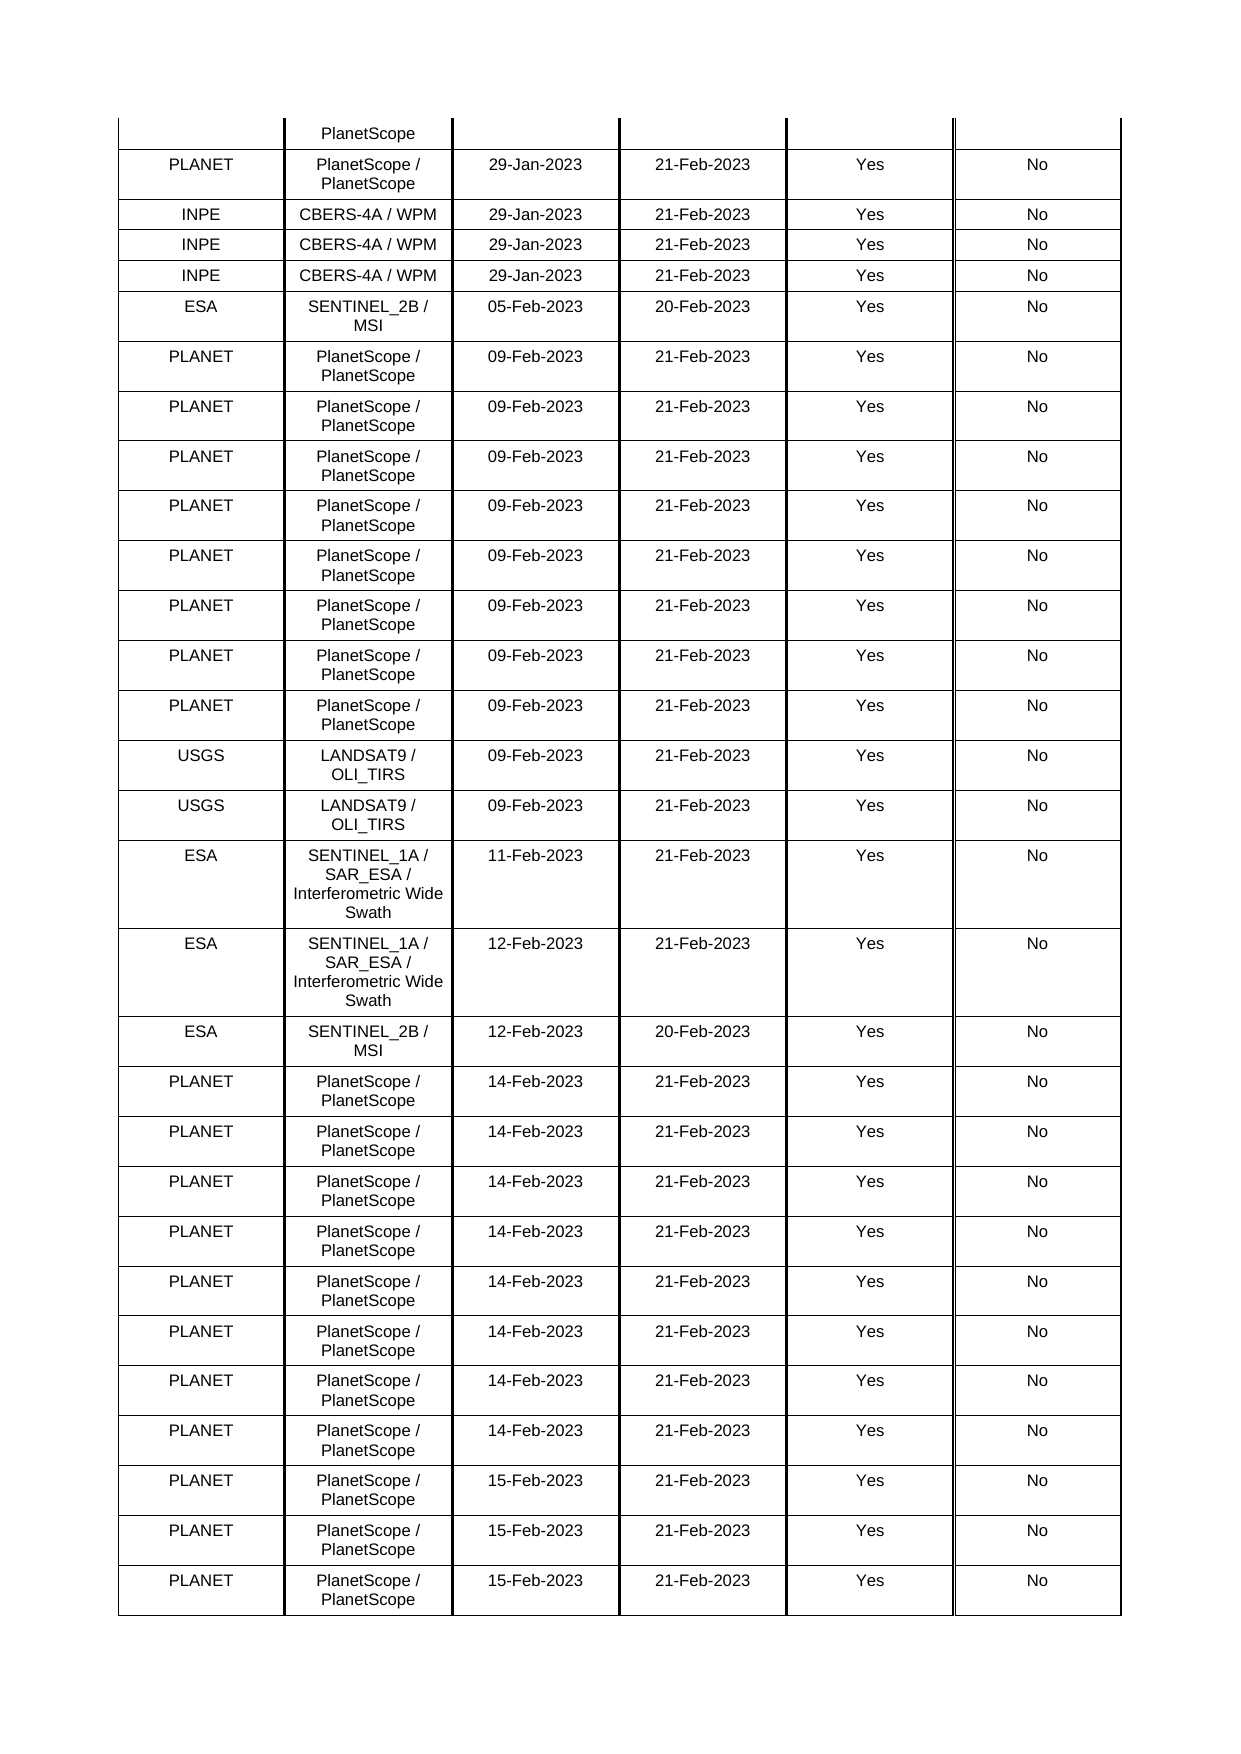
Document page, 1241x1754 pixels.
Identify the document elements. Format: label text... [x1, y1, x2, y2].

table_cell Yes [788, 292, 952, 341]
table_cell 29-Jan-2023 [454, 261, 618, 291]
table_cell 14-Feb-2023 [454, 1217, 618, 1266]
table_cell 21-Feb-2023 [621, 1267, 785, 1315]
table_cell PLANET [119, 691, 283, 740]
table_cell USGS [119, 741, 283, 790]
table_cell PlanetScope / PlanetScope [286, 150, 451, 199]
table_cell No [956, 150, 1120, 199]
table_cell PLANET [119, 1466, 283, 1515]
table_cell PLANET [119, 150, 283, 199]
table_cell 14-Feb-2023 [454, 1366, 618, 1415]
table_cell LANDSAT9 / OLI_TIRS [286, 741, 451, 790]
table_cell PlanetScope / PlanetScope [286, 491, 451, 540]
table_cell SENTINEL_1A / SAR_ESA / Interferometric Wide Swath [286, 929, 451, 1016]
table_cell No [956, 791, 1120, 840]
table_cell 14-Feb-2023 [454, 1117, 618, 1166]
table_cell 21-Feb-2023 [621, 441, 785, 490]
table_cell No [956, 1117, 1120, 1166]
table_cell PlanetScope / PlanetScope [286, 1366, 451, 1415]
table_cell PLANET [119, 641, 283, 690]
table_cell CBERS-4A / WPM [286, 261, 451, 291]
table_cell Yes [788, 200, 952, 229]
table_cell 21-Feb-2023 [621, 200, 785, 229]
table_cell 21-Feb-2023 [621, 691, 785, 740]
table_cell [119, 118, 283, 149]
table_cell 09-Feb-2023 [454, 791, 618, 840]
table_cell 21-Feb-2023 [621, 1167, 785, 1216]
table_cell PlanetScope / PlanetScope [286, 1466, 451, 1515]
table_cell PLANET [119, 1067, 283, 1116]
table_cell 21-Feb-2023 [621, 541, 785, 590]
table_cell ESA [119, 1017, 283, 1066]
table_cell No [956, 741, 1120, 790]
table_cell 20-Feb-2023 [621, 1017, 785, 1066]
table_cell No [956, 261, 1120, 291]
table_cell PlanetScope / PlanetScope [286, 441, 451, 490]
table_cell PLANET [119, 1167, 283, 1216]
table_cell PlanetScope / PlanetScope [286, 1217, 451, 1266]
table_cell 09-Feb-2023 [454, 491, 618, 540]
table_cell 21-Feb-2023 [621, 841, 785, 928]
table_cell 12-Feb-2023 [454, 929, 618, 1016]
table_cell Yes [788, 491, 952, 540]
table_cell ESA [119, 292, 283, 341]
table_cell 21-Feb-2023 [621, 1466, 785, 1515]
table_cell 29-Jan-2023 [454, 230, 618, 260]
table_cell No [956, 1366, 1120, 1415]
table_cell Yes [788, 741, 952, 790]
table_cell PlanetScope / PlanetScope [286, 1117, 451, 1166]
table_cell PlanetScope / PlanetScope [286, 1316, 451, 1365]
table_cell 20-Feb-2023 [621, 292, 785, 341]
table_cell 29-Jan-2023 [454, 200, 618, 229]
table_cell PlanetScope / PlanetScope [286, 691, 451, 740]
table_cell PLANET [119, 392, 283, 440]
table_cell PLANET [119, 1316, 283, 1365]
table_cell Yes [788, 261, 952, 291]
table_cell No [956, 641, 1120, 690]
table_cell PLANET [119, 1416, 283, 1465]
table_cell 21-Feb-2023 [621, 1217, 785, 1266]
table_cell 21-Feb-2023 [621, 1067, 785, 1116]
table_cell Yes [788, 1366, 952, 1415]
table_cell LANDSAT9 / OLI_TIRS [286, 791, 451, 840]
table_cell [454, 118, 618, 149]
table_cell 14-Feb-2023 [454, 1416, 618, 1465]
table_cell SENTINEL_2B / MSI [286, 1017, 451, 1066]
table_cell Yes [788, 1416, 952, 1465]
table_cell INPE [119, 230, 283, 260]
table_cell INPE [119, 200, 283, 229]
table_cell 09-Feb-2023 [454, 691, 618, 740]
table_cell PlanetScope / PlanetScope [286, 1516, 451, 1565]
table_cell 09-Feb-2023 [454, 342, 618, 391]
table_cell PLANET [119, 1267, 283, 1315]
table_cell 15-Feb-2023 [454, 1516, 618, 1565]
table_cell Yes [788, 841, 952, 928]
table_cell No [956, 200, 1120, 229]
table_cell No [956, 292, 1120, 341]
table_cell 15-Feb-2023 [454, 1566, 618, 1615]
table_cell Yes [788, 1217, 952, 1266]
table_cell [621, 118, 785, 149]
table_cell PLANET [119, 591, 283, 640]
table_cell PlanetScope / PlanetScope [286, 541, 451, 590]
table_cell PlanetScope / PlanetScope [286, 342, 451, 391]
table_cell 29-Jan-2023 [454, 150, 618, 199]
table_cell USGS [119, 791, 283, 840]
table_cell PlanetScope / PlanetScope [286, 392, 451, 440]
table_cell Yes [788, 1067, 952, 1116]
table_cell PLANET [119, 1516, 283, 1565]
table_cell No [956, 1466, 1120, 1515]
table_cell Yes [788, 392, 952, 440]
table_cell PLANET [119, 541, 283, 590]
table_cell Yes [788, 791, 952, 840]
table_cell 21-Feb-2023 [621, 1316, 785, 1365]
table_cell Yes [788, 1316, 952, 1365]
table_cell No [956, 1017, 1120, 1066]
table_cell No [956, 441, 1120, 490]
table_cell No [956, 1167, 1120, 1216]
table_cell 21-Feb-2023 [621, 150, 785, 199]
table_cell 21-Feb-2023 [621, 741, 785, 790]
table_cell [956, 118, 1120, 149]
table_cell CBERS-4A / WPM [286, 230, 451, 260]
table_cell ESA [119, 841, 283, 928]
table_cell Yes [788, 230, 952, 260]
table_cell No [956, 1217, 1120, 1266]
table_cell 21-Feb-2023 [621, 791, 785, 840]
table_cell [788, 118, 952, 149]
table_cell 09-Feb-2023 [454, 641, 618, 690]
table_cell 09-Feb-2023 [454, 441, 618, 490]
table_cell 05-Feb-2023 [454, 292, 618, 341]
table_cell 14-Feb-2023 [454, 1316, 618, 1365]
table_cell PLANET [119, 1366, 283, 1415]
table_cell INPE [119, 261, 283, 291]
table_cell 14-Feb-2023 [454, 1267, 618, 1315]
table_cell Yes [788, 1267, 952, 1315]
table_cell PLANET [119, 342, 283, 391]
table_cell Yes [788, 929, 952, 1016]
table_cell No [956, 841, 1120, 928]
table_cell Yes [788, 441, 952, 490]
table_cell 21-Feb-2023 [621, 1117, 785, 1166]
table_cell No [956, 1516, 1120, 1565]
table_cell PlanetScope / PlanetScope [286, 1067, 451, 1116]
table_cell SENTINEL_1A / SAR_ESA / Interferometric Wide Swath [286, 841, 451, 928]
table_cell Yes [788, 1466, 952, 1515]
table_cell PlanetScope / PlanetScope [286, 1267, 451, 1315]
table_cell PlanetScope / PlanetScope [286, 1416, 451, 1465]
table_cell Yes [788, 1516, 952, 1565]
table_cell CBERS-4A / WPM [286, 200, 451, 229]
table_cell Yes [788, 591, 952, 640]
table_cell No [956, 541, 1120, 590]
table_cell PLANET [119, 1566, 283, 1615]
table_cell No [956, 230, 1120, 260]
table_cell Yes [788, 342, 952, 391]
table_cell PlanetScope / PlanetScope [286, 591, 451, 640]
table_cell 09-Feb-2023 [454, 741, 618, 790]
table_cell 21-Feb-2023 [621, 392, 785, 440]
table_cell 21-Feb-2023 [621, 342, 785, 391]
table_cell Yes [788, 1017, 952, 1066]
table_cell 11-Feb-2023 [454, 841, 618, 928]
table_cell PlanetScope / PlanetScope [286, 1167, 451, 1216]
table_cell 21-Feb-2023 [621, 591, 785, 640]
table_cell 21-Feb-2023 [621, 1416, 785, 1465]
table_cell PlanetScope / PlanetScope [286, 1566, 451, 1615]
table_cell 21-Feb-2023 [621, 230, 785, 260]
table_cell 21-Feb-2023 [621, 1366, 785, 1415]
table_cell Yes [788, 1566, 952, 1615]
table_cell 09-Feb-2023 [454, 591, 618, 640]
table_cell SENTINEL_2B / MSI [286, 292, 451, 341]
table_cell PlanetScope [286, 118, 451, 149]
table_cell 21-Feb-2023 [621, 261, 785, 291]
table_cell PLANET [119, 1117, 283, 1166]
table_cell No [956, 1566, 1120, 1615]
table_cell 14-Feb-2023 [454, 1167, 618, 1216]
table_cell 15-Feb-2023 [454, 1466, 618, 1515]
table_cell Yes [788, 150, 952, 199]
table_cell 09-Feb-2023 [454, 541, 618, 590]
table_cell PLANET [119, 491, 283, 540]
table_cell Yes [788, 1117, 952, 1166]
table_cell PlanetScope / PlanetScope [286, 641, 451, 690]
table_cell Yes [788, 541, 952, 590]
table_cell 12-Feb-2023 [454, 1017, 618, 1066]
table_cell Yes [788, 641, 952, 690]
table_cell Yes [788, 1167, 952, 1216]
table_cell 21-Feb-2023 [621, 491, 785, 540]
table_cell No [956, 1267, 1120, 1315]
table_cell No [956, 1067, 1120, 1116]
table_cell 14-Feb-2023 [454, 1067, 618, 1116]
table_cell No [956, 591, 1120, 640]
table_cell 21-Feb-2023 [621, 929, 785, 1016]
table_cell No [956, 342, 1120, 391]
table_cell 21-Feb-2023 [621, 1566, 785, 1615]
table_cell No [956, 929, 1120, 1016]
table_cell No [956, 1416, 1120, 1465]
table_cell PLANET [119, 441, 283, 490]
table_cell 21-Feb-2023 [621, 641, 785, 690]
table_cell No [956, 1316, 1120, 1365]
table_cell No [956, 392, 1120, 440]
table_cell 21-Feb-2023 [621, 1516, 785, 1565]
table_cell 09-Feb-2023 [454, 392, 618, 440]
table_cell Yes [788, 691, 952, 740]
table_cell ESA [119, 929, 283, 1016]
table_cell PLANET [119, 1217, 283, 1266]
table_cell No [956, 491, 1120, 540]
table_cell No [956, 691, 1120, 740]
